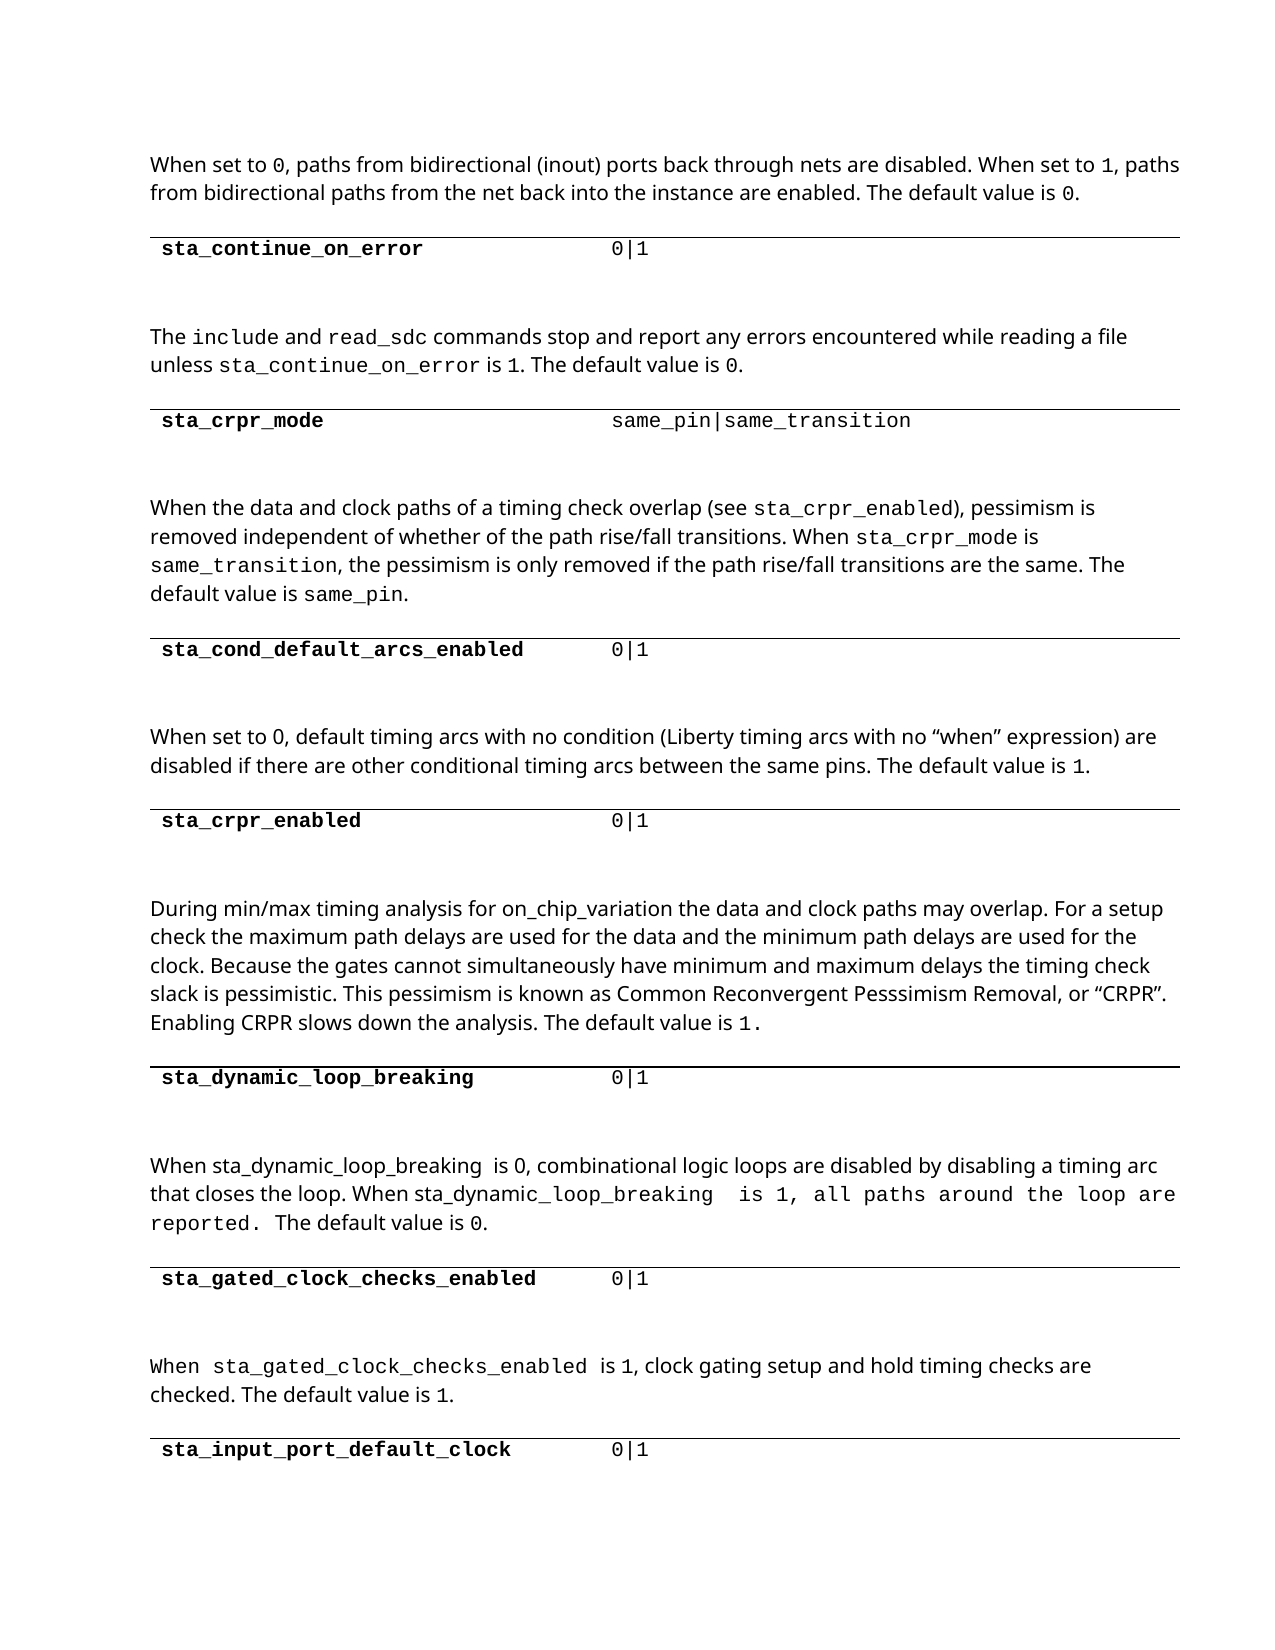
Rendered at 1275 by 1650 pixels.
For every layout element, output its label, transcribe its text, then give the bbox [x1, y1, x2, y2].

table_header sta_input_port_default_clock [150, 1439, 600, 1493]
text The include and read_sdc commands stop and report any errors encountered while reading a file unless sta_continue_on_error is 1. The default value is 0. [150, 322, 1180, 379]
table_header sta_continue_on_error [150, 238, 600, 292]
table_header 0|1 [600, 810, 1180, 864]
table_header sta_crpr_enabled [150, 810, 600, 864]
text When the data and clock paths of a timing check overlap (see sta_crpr_enabled), pessimism is removed independent of whether of the path rise/fall transitions. When sta_crpr_mode is same_transition, the pessimism is only removed if the path rise/fall transitions are the same. The default value is same_pin. [150, 493, 1180, 608]
table_header 0|1 [600, 238, 1180, 292]
table_header 0|1 [600, 1068, 1180, 1121]
text When sta_dynamic_loop_breaking is 0, combinational logic loops are disabled by disabling a timing arc that closes the loop. When sta_dynamic_loop_breaking is 1, all paths around the loop are reported. The default value is 0. [150, 1151, 1180, 1237]
table_header 0|1 [600, 1268, 1180, 1321]
table_header same_pin|same_transition [600, 410, 1180, 463]
table_header 0|1 [600, 639, 1180, 692]
text When set to 0, default timing arcs with no condition (Liberty timing arcs with no “when” expression) are disabled if there are other conditional timing arcs between the same pins. The default value is 1. [150, 722, 1180, 779]
table_header 0|1 [600, 1439, 1180, 1493]
table_header sta_crpr_mode [150, 410, 600, 463]
table_header sta_dynamic_loop_breaking [150, 1068, 600, 1121]
table_header sta_cond_default_arcs_enabled [150, 639, 600, 692]
text During min/max timing analysis for on_chip_variation the data and clock paths may overlap. For a setup check the maximum path delays are used for the data and the minimum path delays are used for the clock. Because the gates cannot simultaneously have minimum and maximum delays the timing check slack is pessimistic. This pessimism is known as Common Reconvergent Pesssimism Removal, or “CRPR”. Enabling CRPR slows down the analysis. The default value is 1. [150, 894, 1180, 1036]
text When sta_gated_clock_checks_enabled is 1, clock gating setup and hold timing checks are checked. The default value is 1. [150, 1351, 1180, 1408]
text When set to 0, paths from bidirectional (inout) ports back through nets are disabled. When set to 1, paths from bidirectional paths from the net back into the instance are enabled. The default value is 0. [150, 150, 1180, 207]
table_header sta_gated_clock_checks_enabled [150, 1268, 600, 1321]
